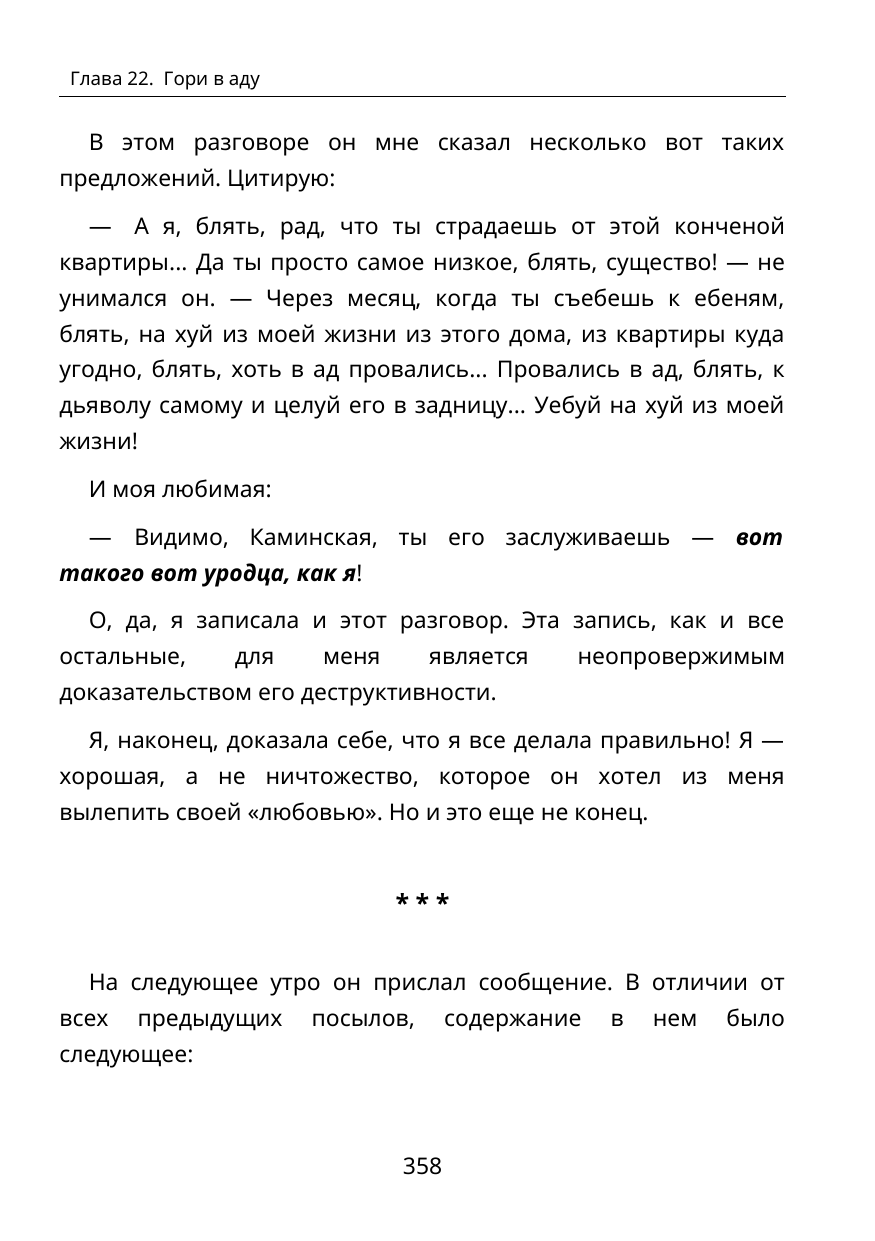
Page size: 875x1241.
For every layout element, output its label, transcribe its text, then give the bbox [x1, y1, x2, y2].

text И моя любимая: [59, 473, 786, 504]
text В этом разговоре он мне сказал несколько вот таких предложений. Цитирую: [59, 126, 786, 193]
list А я, блять, рад, что ты страдаешь от этой конченой квартиры... Да ты просто самое низкое, блять, существо! — не унимался он. — Через месяц, когда ты съебешь к ебеням, блять, на хуй из моей жизни из этого дома, из квартиры куда угодно, блять, хоть в ад провались... Провались в ад, блять, к дьяволу самому и целуй его в задницу... Уебуй на хуй из моей жизни! [59, 210, 786, 457]
text На следующее утро он прислал сообщение. В отличии от всех предыдущих посылов, содержание в нем было следующее: [59, 966, 786, 1069]
text Я, наконец, доказала себе, что я все делала правильно! Я — хорошая, а не ничтожество, которое он хотел из меня вылепить своей «любовью». Но и это еще не конец. [59, 724, 786, 827]
subtitle * * * [59, 885, 786, 919]
list Видимо, Каминская, ты его заслуживаешь — вот такого вот уродца, как я! [59, 521, 786, 588]
text О, да, я записала и этот разговор. Эта запись, как и все остальные, для меня является неопровержимым доказательством его деструктивности. [59, 604, 786, 707]
